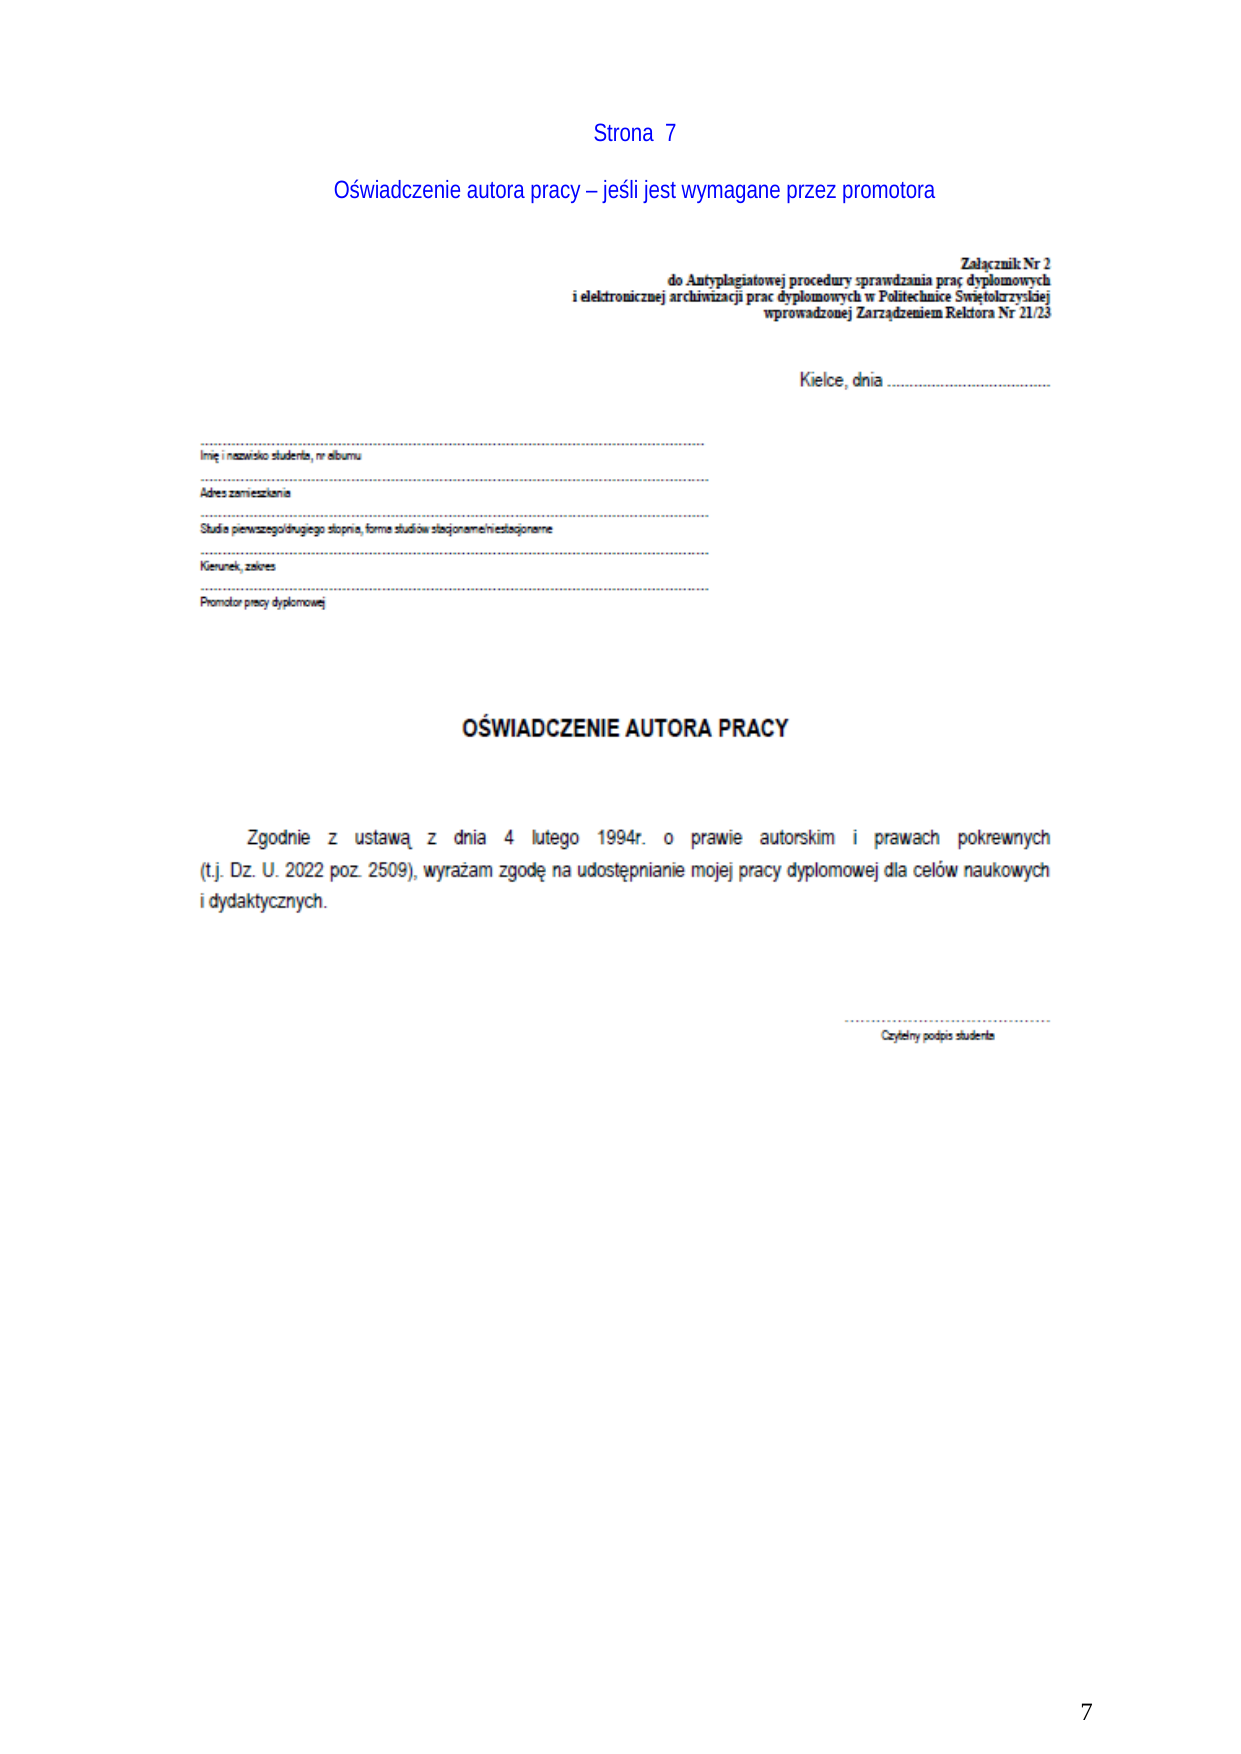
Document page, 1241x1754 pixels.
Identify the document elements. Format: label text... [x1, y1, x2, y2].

text Strona 7 [177, 118, 1092, 147]
text Oświadczenie autora pracy – jeśli jest wymagane przez promotora [177, 175, 1092, 233]
